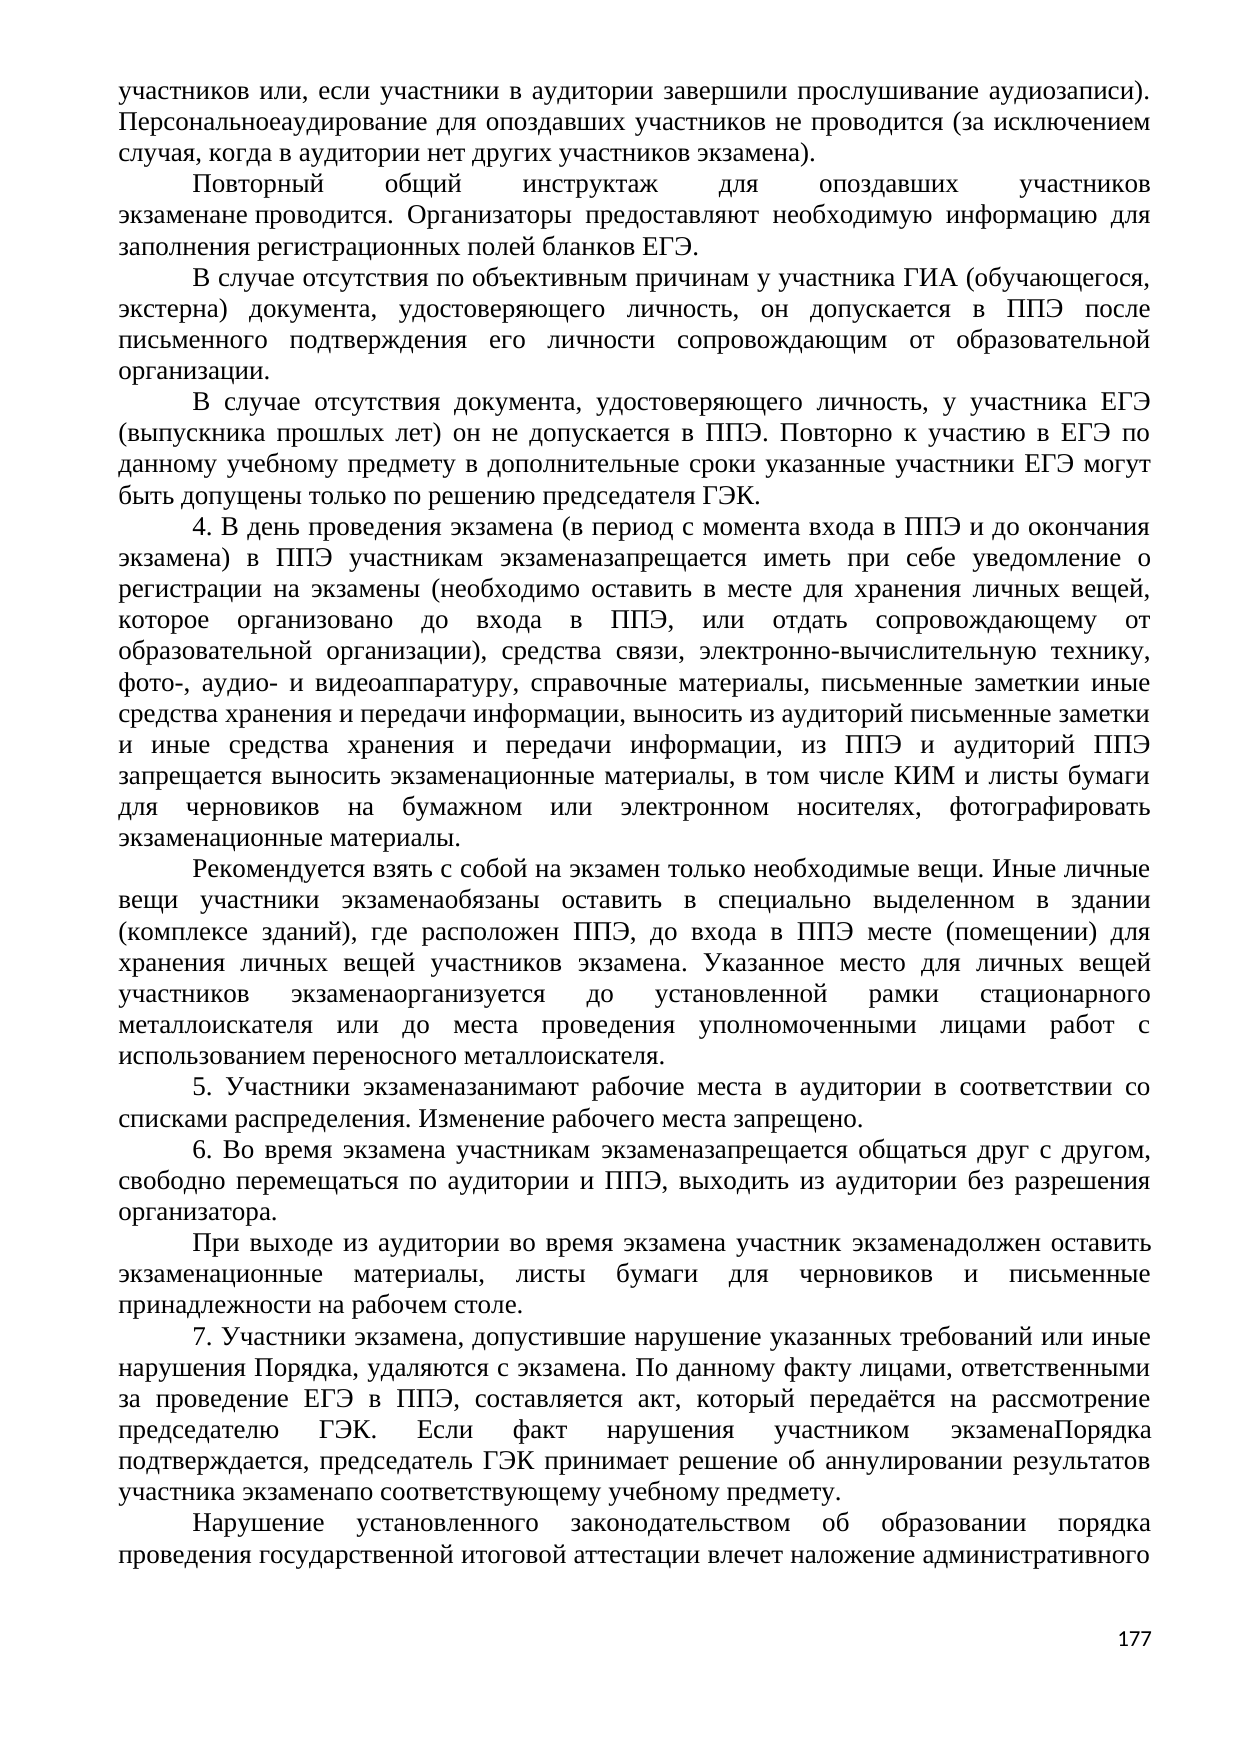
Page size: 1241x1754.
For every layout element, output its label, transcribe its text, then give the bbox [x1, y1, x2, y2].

text Повторный общий инструктаж для опоздавших участников экзаменане проводится. Организаторы предоставляют необходимую информацию для заполнения регистрационных полей бланков ЕГЭ. [118, 167, 1152, 261]
text При выходе из аудитории во время экзамена участник экзаменадолжен оставить экзаменационные материалы, листы бумаги для черновиков и письменные принадлежности на рабочем столе. [118, 1226, 1152, 1320]
text Нарушение установленного законодательством об образовании порядка проведения государственной итоговой аттестации влечет наложение административного [118, 1507, 1152, 1569]
text Рекомендуется взять с собой на экзамен только необходимые вещи. Иные личные вещи участники экзаменаобязаны оставить в специально выделенном в здании (комплексе зданий), где расположен ППЭ, до входа в ППЭ месте (помещении) для хранения личных вещей участников экзамена. Указанное место для личных вещей участников экзаменаорганизуется до установленной рамки стационарного металлоискателя или до места проведения уполномоченными лицами работ с использованием переносного металлоискателя. [118, 852, 1152, 1071]
text 7. Участники экзамена, допустившие нарушение указанных требований или иные нарушения Порядка, удаляются с экзамена. По данному факту лицами, ответственными за проведение ЕГЭ в ППЭ, составляется акт, который передаётся на рассмотрение председателю ГЭК. Если факт нарушения участником экзаменаПорядка подтверждается, председатель ГЭК принимает решение об аннулировании результатов участника экзаменапо соответствующему учебному предмету. [118, 1320, 1152, 1507]
text 4. В день проведения экзамена (в период с момента входа в ППЭ и до окончания экзамена) в ППЭ участникам экзаменазапрещается иметь при себе уведомление о регистрации на экзамены (необходимо оставить в месте для хранения личных вещей, которое организовано до входа в ППЭ, или отдать сопровождающему от образовательной организации), средства связи, электронно-вычислительную технику, фото-, аудио- и видеоаппаратуру, справочные материалы, письменные заметкии иные средства хранения и передачи информации, выносить из аудиторий письменные заметки и иные средства хранения и передачи информации, из ППЭ и аудиторий ППЭ запрещается выносить экзаменационные материалы, в том числе КИМ и листы бумаги для черновиков на бумажном или электронном носителях, фотографировать экзаменационные материалы. [118, 510, 1152, 852]
text 6. Во время экзамена участникам экзаменазапрещается общаться друг с другом, свободно перемещаться по аудитории и ППЭ, выходить из аудитории без разрешения организатора. [118, 1133, 1152, 1226]
text 5. Участники экзаменазанимают рабочие места в аудитории в соответствии со списками распределения. Изменение рабочего места запрещено. [118, 1071, 1152, 1133]
text В случае отсутствия по объективным причинам у участника ГИА (обучающегося, экстерна) документа, удостоверяющего личность, он допускается в ППЭ после письменного подтверждения его личности сопровождающим от образовательной организации. [118, 261, 1152, 385]
text участников или, если участники в аудитории завершили прослушивание аудиозаписи). Персональноеаудирование для опоздавших участников не проводится (за исключением случая, когда в аудитории нет других участников экзамена). [118, 74, 1152, 167]
text В случае отсутствия документа, удостоверяющего личность, у участника ЕГЭ (выпускника прошлых лет) он не допускается в ППЭ. Повторно к участию в ЕГЭ по данному учебному предмету в дополнительные сроки указанные участники ЕГЭ могут быть допущены только по решению председателя ГЭК. [118, 385, 1152, 510]
